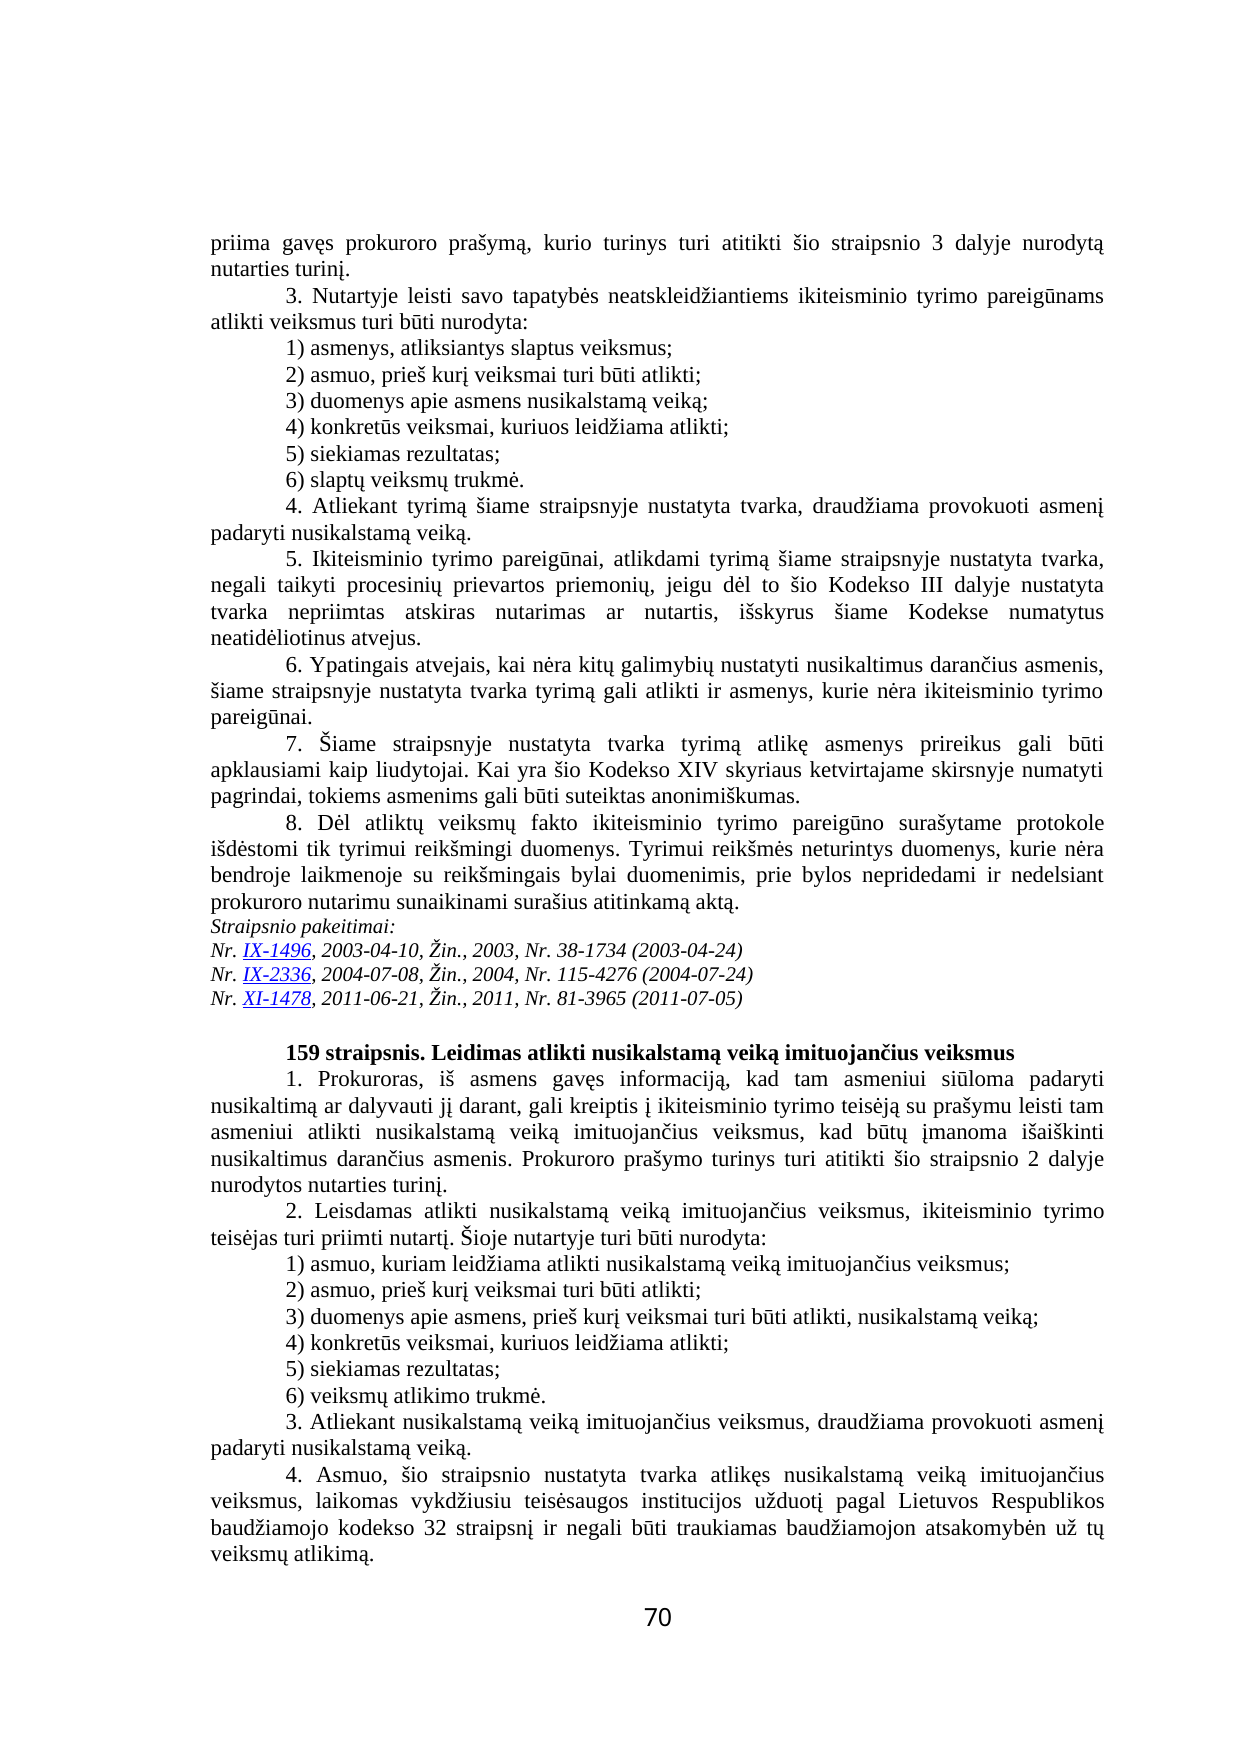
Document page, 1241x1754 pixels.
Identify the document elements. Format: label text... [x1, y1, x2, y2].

text 4. Asmuo, šio straipsnio nustatyta tvarka atlikęs nusikalstamą veiką imituojančius veiksmus, laikomas vykdžiusiu teisėsaugos institucijos užduotį pagal Lietuvos Respublikos baudžiamojo kodekso 32 straipsnį ir negali būti traukiamas baudžiamojon atsakomybėn už tų veiksmų atlikimą. [210, 1461, 1105, 1566]
text 5) siekiamas rezultatas; [210, 1355, 1105, 1382]
text 2. Leisdamas atlikti nusikalstamą veiką imituojančius veiksmus, ikiteisminio tyrimo teisėjas turi priimti nutartį. Šioje nutartyje turi būti nurodyta: [210, 1197, 1105, 1250]
text 159 straipsnis. Leidimas atlikti nusikalstamą veiką imituojančius veiksmus [210, 1039, 1105, 1066]
text 3) duomenys apie asmens, prieš kurį veiksmai turi būti atlikti, nusikalstamą veiką; [210, 1303, 1105, 1329]
text 3. Nutartyje leisti savo tapatybės neatskleidžiantiems ikiteisminio tyrimo pareigūnams atlikti veiksmus turi būti nurodyta: [210, 282, 1105, 334]
text 1. Prokuroras, iš asmens gavęs informaciją, kad tam asmeniui siūloma padaryti nusikaltimą ar dalyvauti jį darant, gali kreiptis į ikiteisminio tyrimo teisėją su prašymu leisti tam asmeniui atlikti nusikalstamą veiką imituojančius veiksmus, kad būtų įmanoma išaiškinti nusikaltimus darančius asmenis. Prokuroro prašymo turinys turi atitikti šio straipsnio 2 dalyje nurodytos nutarties turinį. [210, 1066, 1105, 1197]
text 8. Dėl atliktų veiksmų fakto ikiteisminio tyrimo pareigūno surašytame protokole išdėstomi tik tyrimui reikšmingi duomenys. Tyrimui reikšmės neturintys duomenys, kurie nėra bendroje laikmenoje su reikšmingais bylai duomenimis, prie bylos nepridedami ir nedelsiant prokuroro nutarimu sunaikinami surašius atitinkamą aktą. [210, 809, 1105, 914]
text 4) konkretūs veiksmai, kuriuos leidžiama atlikti; [210, 1329, 1105, 1355]
text Nr. XI-1478, 2011-06-21, Žin., 2011, Nr. 81-3965 (2011-07-05) [210, 986, 1105, 1010]
text Nr. IX-1496, 2003-04-10, Žin., 2003, Nr. 38-1734 (2003-04-24) [210, 938, 1105, 962]
text 5) siekiamas rezultatas; [210, 440, 1105, 466]
text 1) asmenys, atliksiantys slaptus veiksmus; [210, 334, 1105, 361]
text 6. Ypatingais atvejais, kai nėra kitų galimybių nustatyti nusikaltimus darančius asmenis, šiame straipsnyje nustatyta tvarka tyrimą gali atlikti ir asmenys, kurie nėra ikiteisminio tyrimo pareigūnai. [210, 651, 1105, 730]
text priima gavęs prokuroro prašymą, kurio turinys turi atitikti šio straipsnio 3 dalyje nurodytą nutarties turinį. [210, 229, 1105, 282]
text 3) duomenys apie asmens nusikalstamą veiką; [210, 387, 1105, 413]
text 1) asmuo, kuriam leidžiama atlikti nusikalstamą veiką imituojančius veiksmus; [210, 1250, 1105, 1276]
text 7. Šiame straipsnyje nustatyta tvarka tyrimą atlikę asmenys prireikus gali būti apklausiami kaip liudytojai. Kai yra šio Kodekso XIV skyriaus ketvirtajame skirsnyje numatyti pagrindai, tokiems asmenims gali būti suteiktas anonimiškumas. [210, 730, 1105, 809]
text 4. Atliekant tyrimą šiame straipsnyje nustatyta tvarka, draudžiama provokuoti asmenį padaryti nusikalstamą veiką. [210, 492, 1105, 545]
text 2) asmuo, prieš kurį veiksmai turi būti atlikti; [210, 361, 1105, 387]
text Straipsnio pakeitimai: [210, 914, 1105, 938]
text Nr. IX-2336, 2004-07-08, Žin., 2004, Nr. 115-4276 (2004-07-24) [210, 962, 1105, 986]
text 6) veiksmų atlikimo trukmė. [210, 1382, 1105, 1408]
text 4) konkretūs veiksmai, kuriuos leidžiama atlikti; [210, 413, 1105, 440]
text 2) asmuo, prieš kurį veiksmai turi būti atlikti; [210, 1276, 1105, 1303]
text 3. Atliekant nusikalstamą veiką imituojančius veiksmus, draudžiama provokuoti asmenį padaryti nusikalstamą veiką. [210, 1408, 1105, 1461]
text 6) slaptų veiksmų trukmė. [210, 466, 1105, 492]
text 5. Ikiteisminio tyrimo pareigūnai, atlikdami tyrimą šiame straipsnyje nustatyta tvarka, negali taikyti procesinių prievartos priemonių, jeigu dėl to šio Kodekso III dalyje nustatyta tvarka nepriimtas atskiras nutarimas ar nutartis, išskyrus šiame Kodekse numatytus neatidėliotinus atvejus. [210, 545, 1105, 651]
